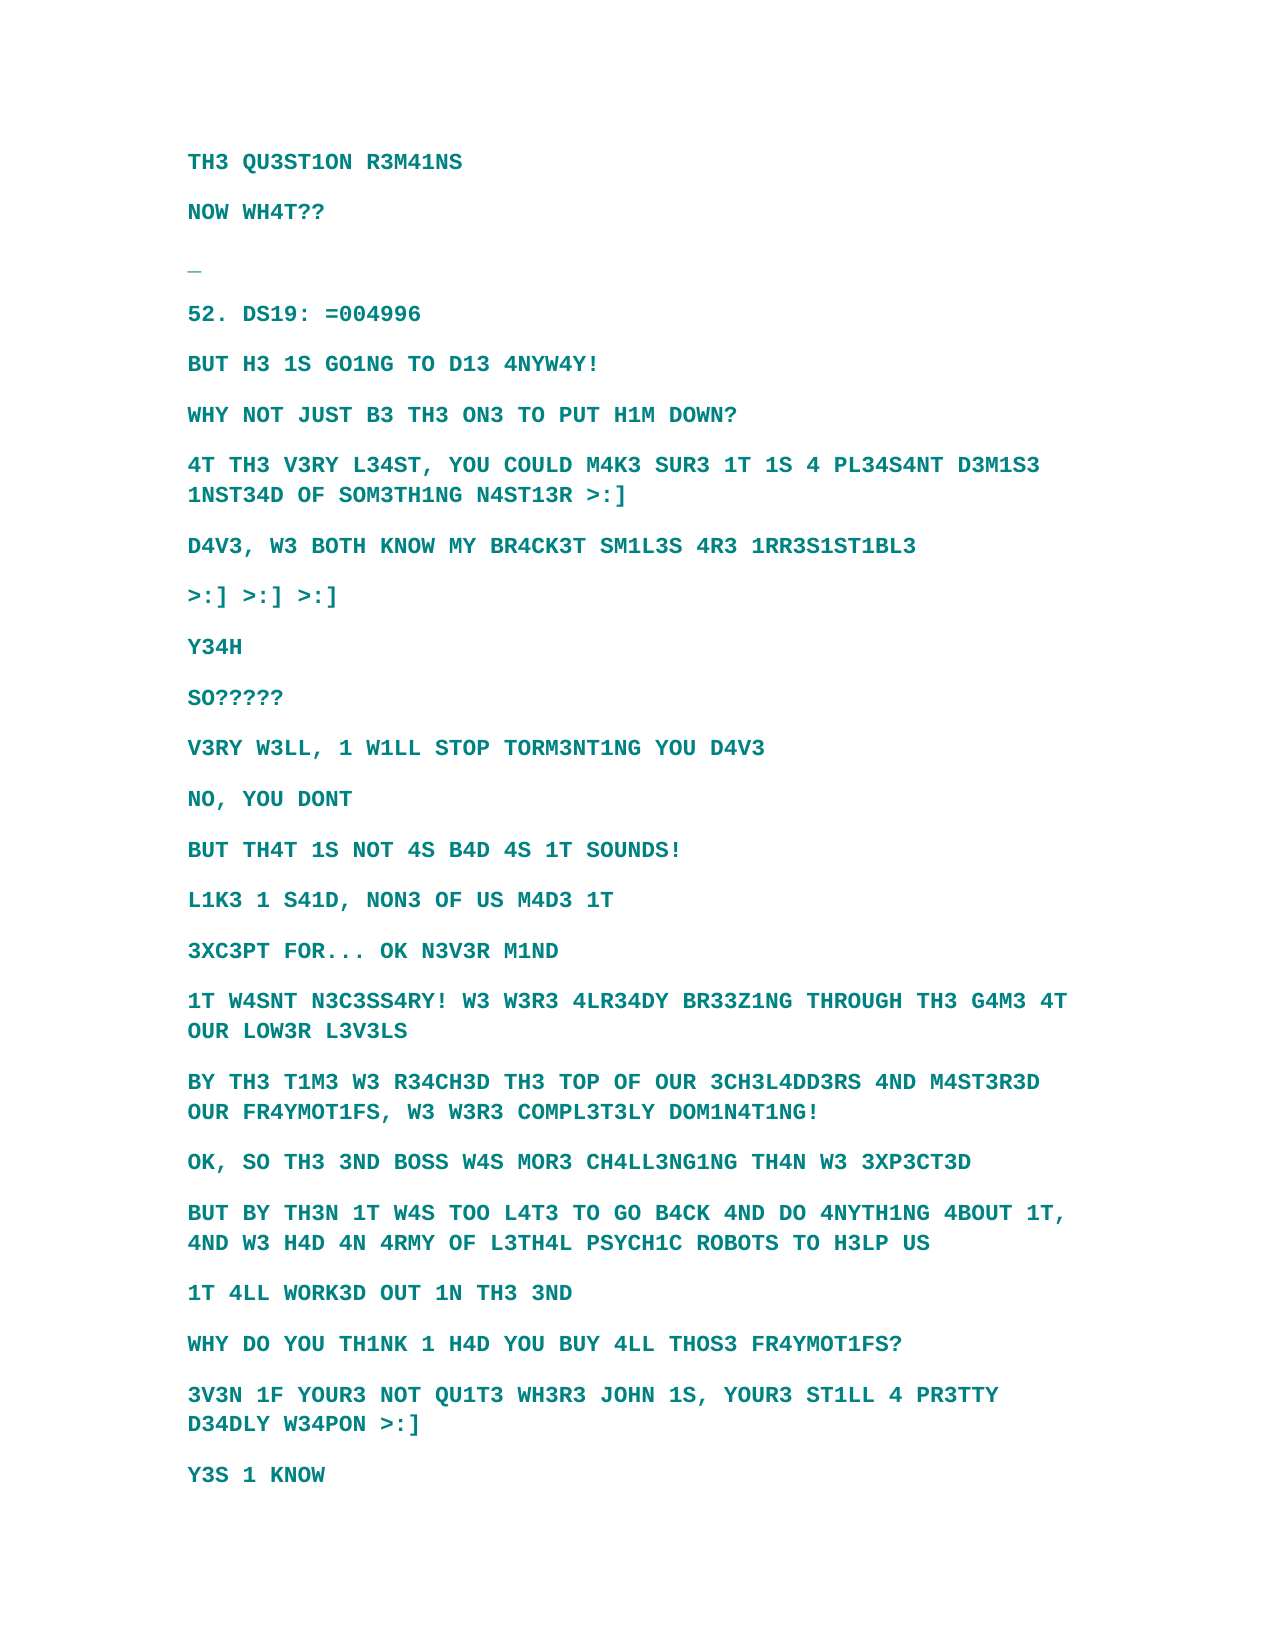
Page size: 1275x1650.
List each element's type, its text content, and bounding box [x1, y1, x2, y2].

text >:] >:] >:] [187, 585, 1087, 611]
text NO, YOU DONT [187, 787, 1087, 813]
text NOW WH4T?? [187, 201, 1087, 227]
text BUT TH4T 1S NOT 4S B4D 4S 1T SOUNDS! [187, 838, 1087, 864]
text WHY DO YOU TH1NK 1 H4D YOU BUY 4LL THOS3 FR4YMOT1FS? [187, 1332, 1087, 1358]
text 1T 4LL WORK3D OUT 1N TH3 3ND [187, 1282, 1087, 1308]
text BY TH3 T1M3 W3 R34CH3D TH3 TOP OF OUR 3CH3L4DD3RS 4ND M4ST3R3D OUR FR4YMOT1FS, W3 W3R3 COMPL3T3LY DOM1N4T1NG! [187, 1070, 1087, 1126]
text D4V3, W3 BOTH KNOW MY BR4CK3T SM1L3S 4R3 1RR3S1ST1BL3 [187, 534, 1087, 560]
text Y3S 1 KNOW [187, 1463, 1087, 1489]
text TH3 QU3ST1ON R3M41NS [187, 150, 1087, 176]
text L1K3 1 S41D, NON3 OF US M4D3 1T [187, 888, 1087, 914]
text 3XC3PT FOR... OK N3V3R M1ND [187, 939, 1087, 965]
text BUT H3 1S GO1NG TO D13 4NYW4Y! [187, 352, 1087, 378]
text 4T TH3 V3RY L34ST, YOU COULD M4K3 SUR3 1T 1S 4 PL34S4NT D3M1S3 1NST34D OF SOM3TH1NG N4ST13R >:] [187, 454, 1087, 509]
text _ [187, 251, 1087, 277]
text WHY NOT JUST B3 TH3 ON3 TO PUT H1M DOWN? [187, 403, 1087, 429]
text 1T W4SNT N3C3SS4RY! W3 W3R3 4LR34DY BR33Z1NG THROUGH TH3 G4M3 4T OUR LOW3R L3V3LS [187, 990, 1087, 1046]
text Y34H [187, 635, 1087, 661]
text OK, SO TH3 3ND BOSS W4S MOR3 CH4LL3NG1NG TH4N W3 3XP3CT3D [187, 1151, 1087, 1177]
text BUT BY TH3N 1T W4S TOO L4T3 TO GO B4CK 4ND DO 4NYTH1NG 4BOUT 1T, 4ND W3 H4D 4N 4RMY OF L3TH4L PSYCH1C ROBOTS TO H3LP US [187, 1201, 1087, 1257]
text SO????? [187, 686, 1087, 712]
text 52. DS19: =004996 [187, 302, 1087, 328]
text V3RY W3LL, 1 W1LL STOP TORM3NT1NG YOU D4V3 [187, 737, 1087, 763]
text 3V3N 1F YOUR3 NOT QU1T3 WH3R3 JOHN 1S, YOUR3 ST1LL 4 PR3TTY D34DLY W34PON >:] [187, 1383, 1087, 1439]
